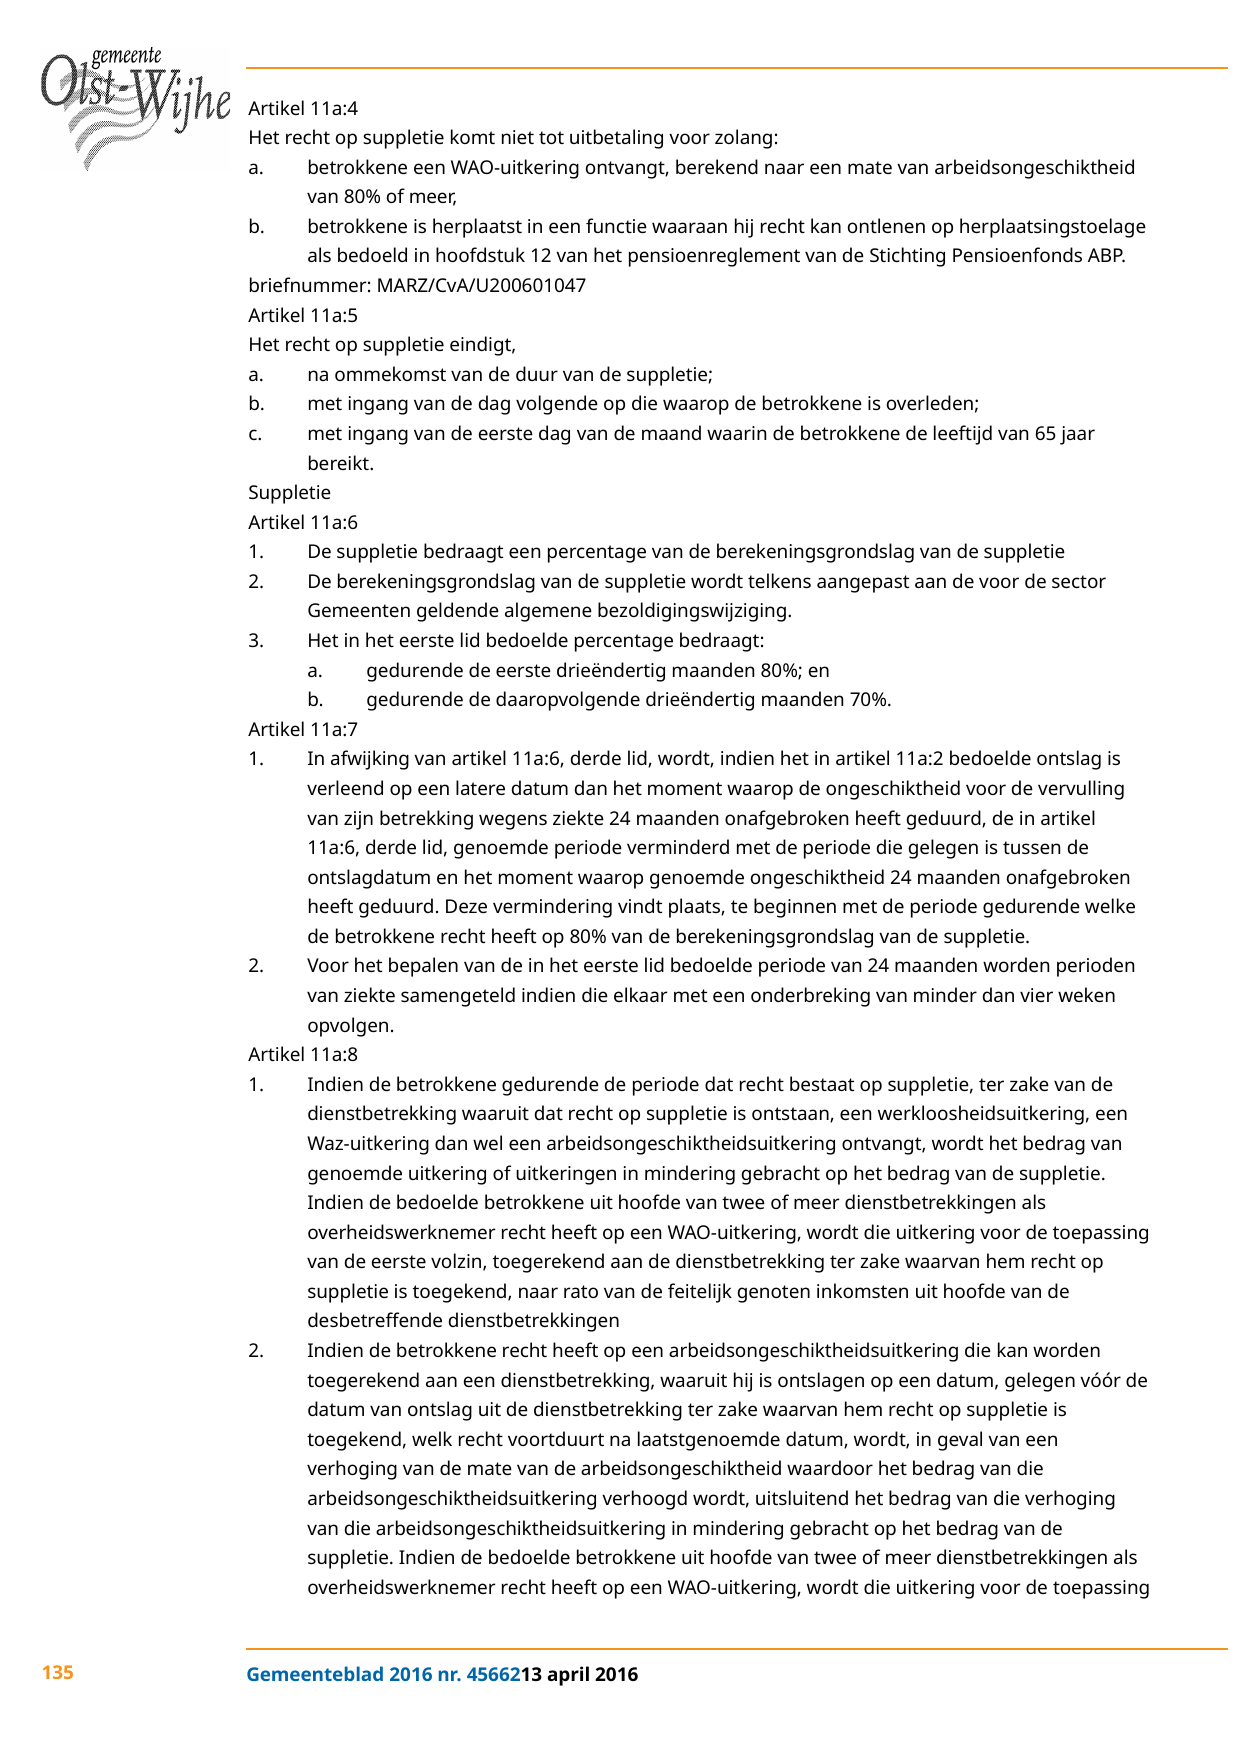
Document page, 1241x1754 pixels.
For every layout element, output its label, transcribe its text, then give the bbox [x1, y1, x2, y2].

text Het recht op suppletie komt niet tot uitbetaling voor zolang: [248, 124, 1152, 150]
picture [41, 47, 231, 172]
text Artikel 11a:6 [248, 509, 1152, 535]
list met ingang van de dag volgende op die waarop de betrokkene is overleden; [248, 391, 1152, 416]
text Artikel 11a:5 [248, 302, 1152, 328]
text briefnummer: MARZ/CvA/U200601047 [248, 272, 1152, 298]
list Voor het bepalen van de in het eerste lid bedoelde periode van 24 maanden worden perioden van ziekte samengeteld indien die elkaar met een onderbreking van minder dan vier weken opvolgen. [248, 953, 1152, 1038]
text Het recht op suppletie eindigt, [248, 331, 1152, 357]
text Artikel 11a:7 [248, 716, 1152, 742]
list Indien de betrokkene gedurende de periode dat recht bestaat op suppletie, ter zake van de dienstbetrekking waaruit dat recht op suppletie is ontstaan, een werkloosheidsuitkering, een Waz-uitkering dan wel een arbeidsongeschiktheidsuitkering ontvangt, wordt het bedrag van genoemde uitkering of uitkeringen in mindering gebracht op het bedrag van de suppletie. Indien de bedoelde betrokkene uit hoofde van twee of meer dienstbetrekkingen als overheidswerknemer recht heeft op een WAO-uitkering, wordt die uitkering voor de toepassing van de eerste volzin, toegerekend aan de dienstbetrekking ter zake waarvan hem recht op suppletie is toegekend, naar rato van de feitelijk genoten inkomsten uit hoofde van de desbetreffende dienstbetrekkingen [248, 1071, 1152, 1333]
list gedurende de daaropvolgende drieëndertig maanden 70%. [307, 686, 1152, 712]
text Artikel 11a:4 [248, 95, 1152, 121]
list betrokkene is herplaatst in een functie waaraan hij recht kan ontlenen op herplaatsingstoelage als bedoeld in hoofdstuk 12 van het pensioenreglement van de Stichting Pensioenfonds ABP. [248, 213, 1152, 268]
list Het in het eerste lid bedoelde percentage bedraagt: [248, 627, 1152, 653]
list betrokkene een WAO-uitkering ontvangt, berekend naar een mate van arbeidsongeschiktheid van 80% of meer, [248, 154, 1152, 209]
list In afwijking van artikel 11a:6, derde lid, wordt, indien het in artikel 11a:2 bedoelde ontslag is verleend op een latere datum dan het moment waarop de ongeschiktheid voor de vervulling van zijn betrekking wegens ziekte 24 maanden onafgebroken heeft geduurd, de in artikel 11a:6, derde lid, genoemde periode verminderd met de periode die gelegen is tussen de ontslagdatum en het moment waarop genoemde ongeschiktheid 24 maanden onafgebroken heeft geduurd. Deze vermindering vindt plaats, te beginnen met de periode gedurende welke de betrokkene recht heeft op 80% van de berekeningsgrondslag van de suppletie. [248, 746, 1152, 949]
list met ingang van de eerste dag van de maand waarin de betrokkene de leeftijd van 65 jaar bereikt. [248, 420, 1152, 476]
text Artikel 11a:8 [248, 1041, 1152, 1067]
list na ommekomst van de duur van de suppletie; [248, 361, 1152, 387]
list De berekeningsgrondslag van de suppletie wordt telkens aangepast aan de voor de sector Gemeenten geldende algemene bezoldigingswijziging. [248, 568, 1152, 623]
text Suppletie [248, 479, 1152, 505]
list Indien de betrokkene recht heeft op een arbeidsongeschiktheidsuitkering die kan worden toegerekend aan een dienstbetrekking, waaruit hij is ontslagen op een datum, gelegen vóór de datum van ontslag uit de dienstbetrekking ter zake waarvan hem recht op suppletie is toegekend, welk recht voortduurt na laatstgenoemde datum, wordt, in geval van een verhoging van de mate van de arbeidsongeschiktheid waardoor het bedrag van die arbeidsongeschiktheidsuitkering verhoogd wordt, uitsluitend het bedrag van die verhoging van die arbeidsongeschiktheidsuitkering in mindering gebracht op het bedrag van de suppletie. Indien de bedoelde betrokkene uit hoofde van twee of meer dienstbetrekkingen als overheidswerknemer recht heeft op een WAO-uitkering, wordt die uitkering voor de toepassing [248, 1337, 1152, 1600]
list gedurende de eerste drieëndertig maanden 80%; en [307, 657, 1152, 683]
list De suppletie bedraagt een percentage van de berekeningsgrondslag van de suppletie [248, 538, 1152, 564]
